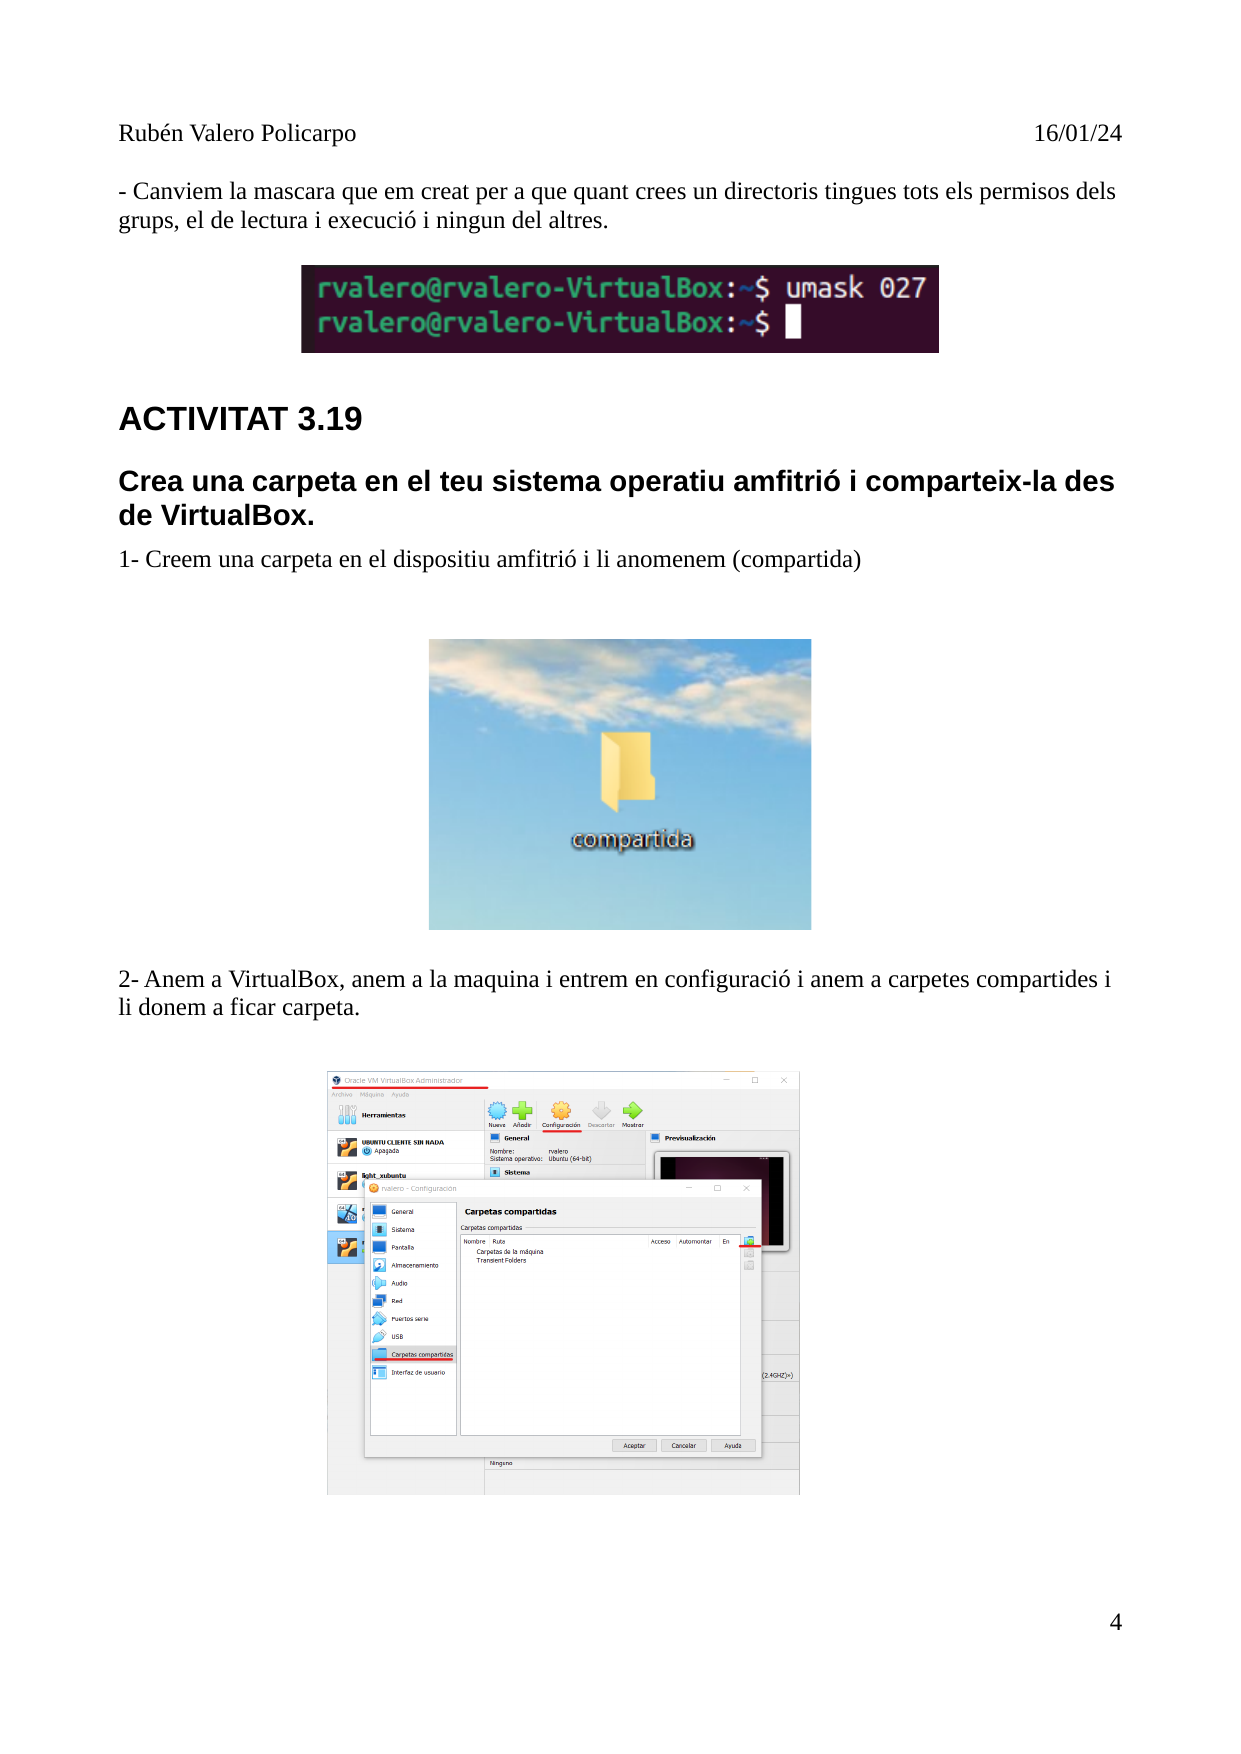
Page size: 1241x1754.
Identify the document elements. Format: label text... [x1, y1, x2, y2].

text 2- Anem a VirtualBox, anem a la maquina i entrem en configuració i anem a carpetes compartides i li donem a ficar carpeta. [118, 964, 1122, 1021]
text 1- Creem una carpeta en el dispositiu amfitrió i li anomenem (compartida) [118, 544, 1122, 573]
picture [428, 639, 812, 930]
text - Canviem la mascara que em creat per a que quant crees un directoris tingues tots els permisos dels grups, el de lectura i execució i ningun del altres. [118, 176, 1122, 234]
picture [301, 265, 939, 353]
picture [327, 1071, 800, 1495]
subtitle Crea una carpeta en el teu sistema operatiu amfitrió i comparteix-la des de VirtualBox. [118, 464, 1122, 532]
subtitle ACTIVITAT 3.19 [118, 398, 1122, 437]
